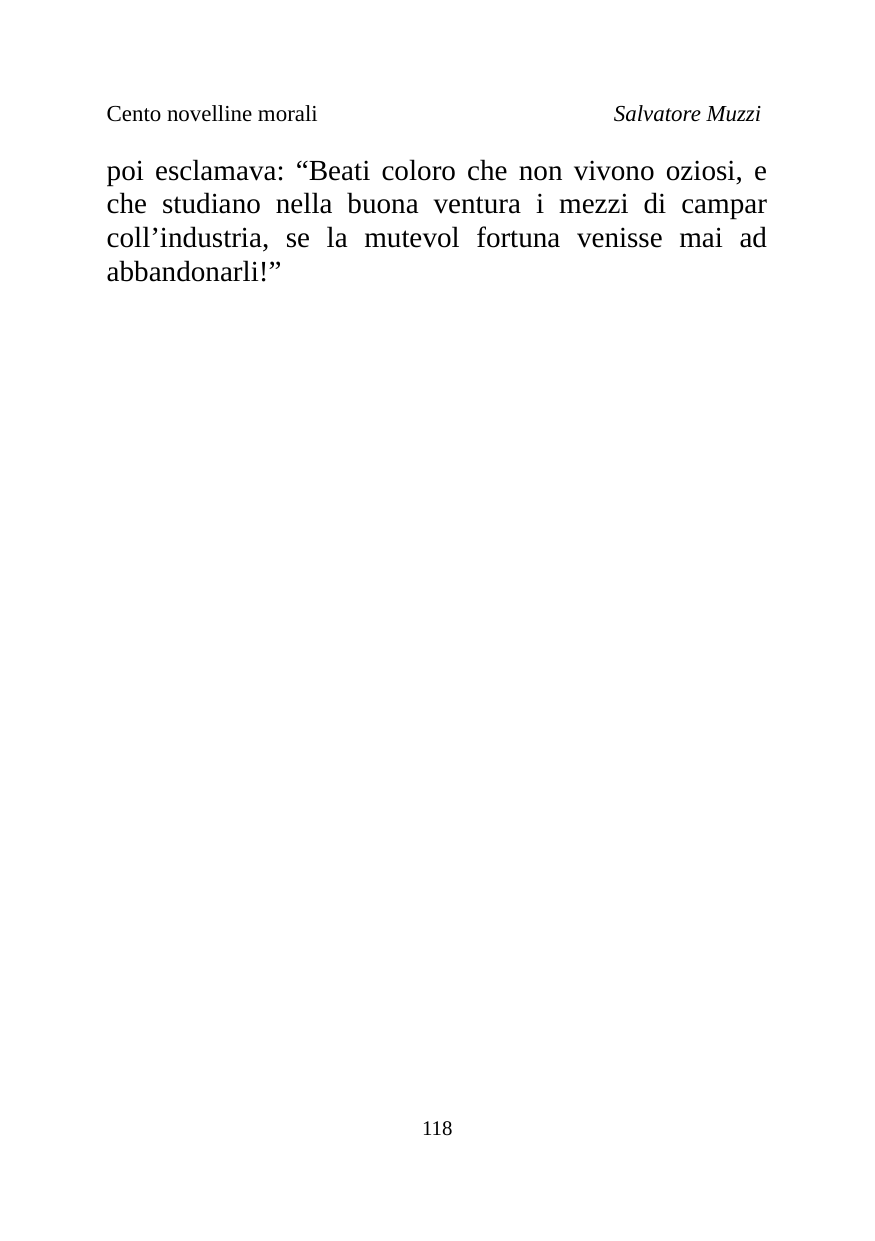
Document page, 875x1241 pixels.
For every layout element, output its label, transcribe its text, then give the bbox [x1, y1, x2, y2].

text poi esclamava: “Beati coloro che non vivono oziosi, e che studiano nella buona ventura i mezzi di campar coll’industria, se la mutevol fortuna venisse mai ad abbandonarli!” [106, 153, 768, 287]
